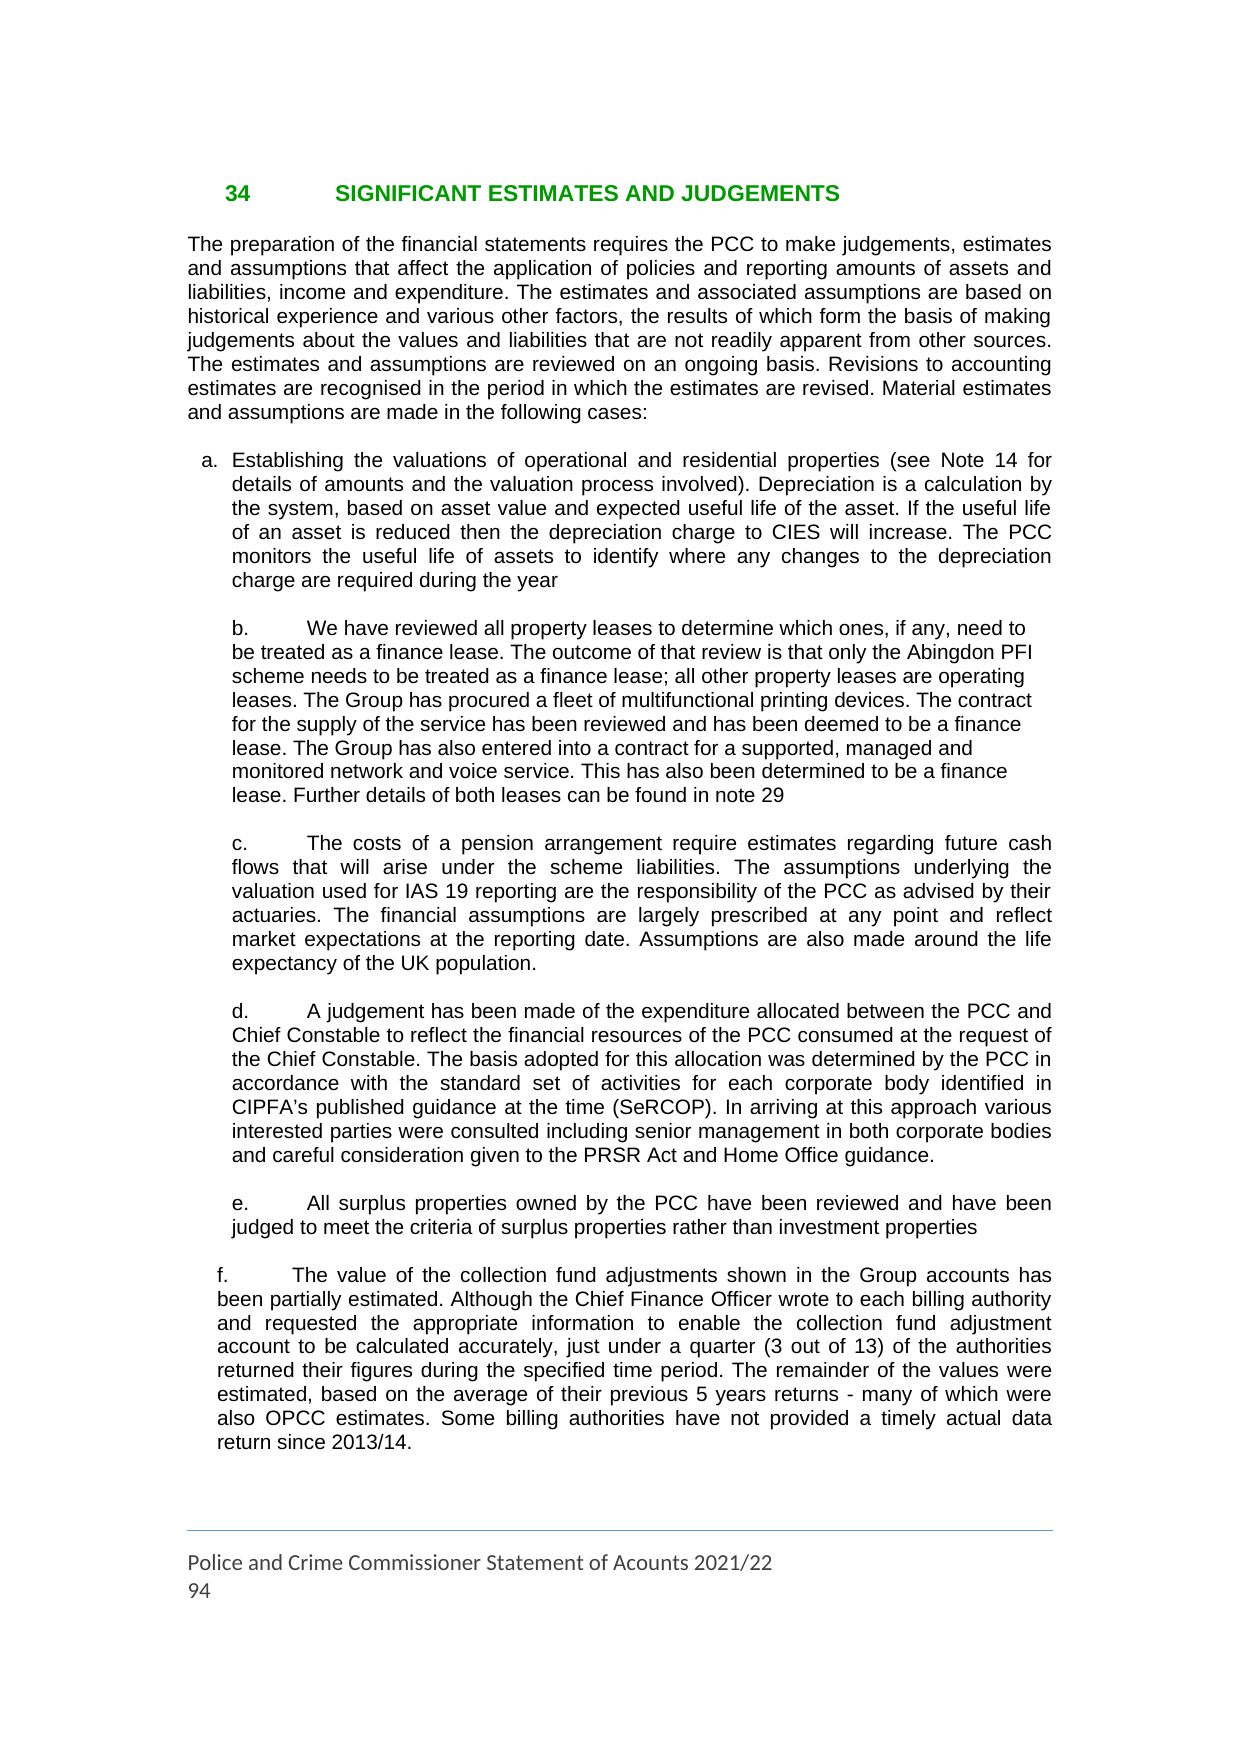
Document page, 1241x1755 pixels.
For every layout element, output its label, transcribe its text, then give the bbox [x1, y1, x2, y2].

text The preparation of the financial statements requires the PCC to make judgements, estimates and assumptions that affect the application of policies and reporting amounts of assets and liabilities, income and expenditure. The estimates and associated assumptions are based on historical experience and various other factors, the results of which form the basis of making judgements about the values and liabilities that are not readily apparent from other sources. The estimates and assumptions are reviewed on an ongoing basis. Revisions to accounting estimates are recognised in the period in which the estimates are revised. Material estimates and assumptions are made in the following cases: [187, 232, 1053, 424]
list The value of the collection fund adjustments shown in the Group accounts has been partially estimated. Although the Chief Finance Officer wrote to each billing authority and requested the appropriate information to enable the collection fund adjustment account to be calculated accurately, just under a quarter (3 out of 13) of the authorities returned their figures during the specified time period. The remainder of the values were estimated, based on the average of their previous 5 years returns - many of which were also OPCC estimates. Some billing authorities have not provided a timely actual data return since 2013/14. [217, 1262, 1053, 1454]
text 34 SIGNIFICANT ESTIMATES AND JUDGEMENTS [225, 179, 1053, 206]
list A judgement has been made of the expenditure allocated between the PCC and Chief Constable to reflect the financial resources of the PCC consumed at the request of the Chief Constable. The basis adopted for this allocation was determined by the PCC in accordance with the standard set of activities for each corporate body identified in CIPFA’s published guidance at the time (SeRCOP). In arriving at this approach various interested parties were consulted including senior management in both corporate bodies and careful consideration given to the PRSR Act and Home Office guidance. [232, 999, 1053, 1167]
list Establishing the valuations of operational and residential properties (see Note 14 for details of amounts and the valuation process involved). Depreciation is a calculation by the system, based on asset value and expected useful life of the asset. If the useful life of an asset is reduced then the depreciation charge to CIES will increase. The PCC monitors the useful life of assets to identify where any changes to the depreciation charge are required during the year [201, 448, 1053, 592]
list The costs of a pension arrangement require estimates regarding future cash flows that will arise under the scheme liabilities. The assumptions underlying the valuation used for IAS 19 reporting are the responsibility of the PCC as advised by their actuaries. The financial assumptions are largely prescribed at any point and reflect market expectations at the reporting date. Assumptions are also made around the life expectancy of the UK population. [232, 831, 1053, 975]
list All surplus properties owned by the PCC have been reviewed and have been judged to meet the criteria of surplus properties rather than investment properties [232, 1191, 1053, 1238]
list We have reviewed all property leases to determine which ones, if any, need to be treated as a finance lease. The outcome of that review is that only the Abingdon PFI scheme needs to be treated as a finance lease; all other property leases are operating leases. The Group has procured a fleet of multifunctional printing devices. The contract for the supply of the service has been reviewed and has been deemed to be a finance lease. The Group has also entered into a contract for a supported, managed and monitored network and voice service. This has also been determined to be a finance lease. Further details of both leases can be found in note 29 [232, 616, 1053, 807]
